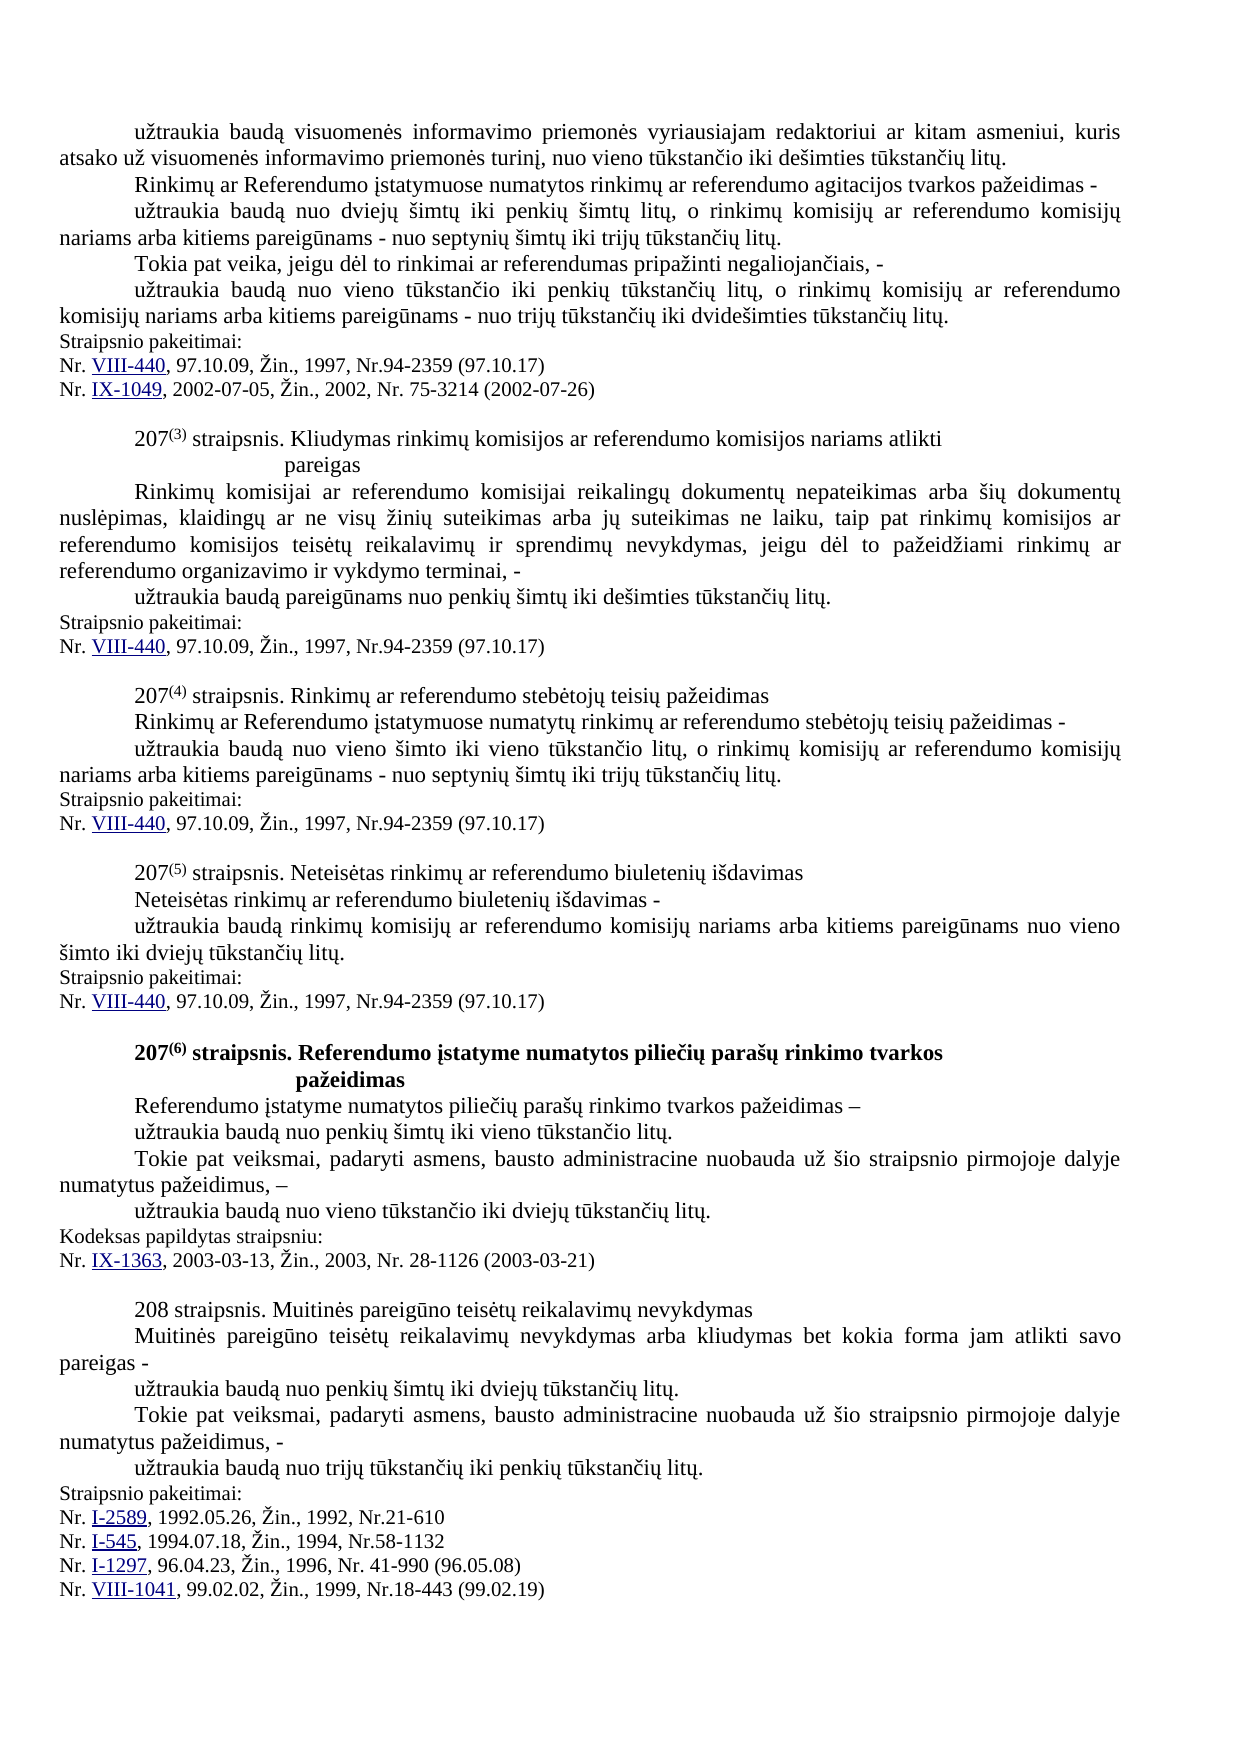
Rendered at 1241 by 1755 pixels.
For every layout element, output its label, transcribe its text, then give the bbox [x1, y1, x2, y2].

text Nr. I-1297, 96.04.23, Žin., 1996, Nr. 41-990 (96.05.08) [59, 1553, 1122, 1577]
text užtraukia baudą pareigūnams nuo penkių šimtų iki dešimties tūkstančių litų. [59, 583, 1122, 610]
text Nr. I-2589, 1992.05.26, Žin., 1992, Nr.21-610 [59, 1504, 1122, 1529]
text 208 straipsnis. Muitinės pareigūno teisėtų reikalavimų nevykdymas [59, 1296, 1122, 1322]
text užtraukia baudą nuo penkių šimtų iki dviejų tūkstančių litų. [59, 1375, 1122, 1401]
text Straipsnio pakeitimai: [59, 787, 1122, 811]
text Rinkimų komisijai ar referendumo komisijai reikalingų dokumentų nepateikimas arba šių dokumentų nuslėpimas, klaidingų ar ne visų žinių suteikimas arba jų suteikimas ne laiku, taip pat rinkimų komisijos ar referendumo komisijos teisėtų reikalavimų ir sprendimų nevykdymas, jeigu dėl to pažeidžiami rinkimų ar referendumo organizavimo ir vykdymo terminai, - [59, 478, 1122, 583]
text užtraukia baudą nuo vieno šimto iki vieno tūkstančio litų, o rinkimų komisijų ar referendumo komisijų nariams arba kitiems pareigūnams - nuo septynių šimtų iki trijų tūkstančių litų. [59, 734, 1122, 787]
text pažeidimas [59, 1066, 1122, 1092]
text 207(6) straipsnis. Referendumo įstatyme numatytos piliečių parašų rinkimo tvarkos [59, 1039, 1122, 1066]
text užtraukia baudą nuo vieno tūkstančio iki dviejų tūkstančių litų. [59, 1197, 1122, 1224]
text užtraukia baudą nuo dviejų šimtų iki penkių šimtų litų, o rinkimų komisijų ar referendumo komisijų nariams arba kitiems pareigūnams - nuo septynių šimtų iki trijų tūkstančių litų. [59, 197, 1122, 250]
text Nr. VIII-1041, 99.02.02, Žin., 1999, Nr.18-443 (99.02.19) [59, 1577, 1122, 1601]
text Straipsnio pakeitimai: [59, 1481, 1122, 1504]
text Nr. VIII-440, 97.10.09, Žin., 1997, Nr.94-2359 (97.10.17) [59, 634, 1122, 658]
text užtraukia baudą nuo vieno tūkstančio iki penkių tūkstančių litų, o rinkimų komisijų ar referendumo komisijų nariams arba kitiems pareigūnams - nuo trijų tūkstančių iki dvidešimties tūkstančių litų. [59, 276, 1122, 329]
text Tokie pat veiksmai, padaryti asmens, bausto administracine nuobauda už šio straipsnio pirmojoje dalyje numatytus pažeidimus, – [59, 1145, 1122, 1197]
text Rinkimų ar Referendumo įstatymuose numatytos rinkimų ar referendumo agitacijos tvarkos pažeidimas - [59, 171, 1122, 197]
text užtraukia baudą visuomenės informavimo priemonės vyriausiajam redaktoriui ar kitam asmeniui, kuris atsako už visuomenės informavimo priemonės turinį, nuo vieno tūkstančio iki dešimties tūkstančių litų. [59, 118, 1122, 171]
text Tokie pat veiksmai, padaryti asmens, bausto administracine nuobauda už šio straipsnio pirmojoje dalyje numatytus pažeidimus, - [59, 1401, 1122, 1454]
text užtraukia baudą rinkimų komisijų ar referendumo komisijų nariams arba kitiems pareigūnams nuo vieno šimto iki dviejų tūkstančių litų. [59, 912, 1122, 965]
text 207(4) straipsnis. Rinkimų ar referendumo stebėtojų teisių pažeidimas [59, 682, 1122, 708]
text Straipsnio pakeitimai: [59, 329, 1122, 353]
text Straipsnio pakeitimai: [59, 965, 1122, 989]
text Kodeksas papildytas straipsniu: [59, 1224, 1122, 1248]
text Referendumo įstatyme numatytos piliečių parašų rinkimo tvarkos pažeidimas – [59, 1092, 1122, 1118]
text Nr. IX-1049, 2002-07-05, Žin., 2002, Nr. 75-3214 (2002-07-26) [59, 377, 1122, 401]
text Straipsnio pakeitimai: [59, 610, 1122, 634]
text Rinkimų ar Referendumo įstatymuose numatytų rinkimų ar referendumo stebėtojų teisių pažeidimas - [59, 708, 1122, 734]
text pareigas [284, 452, 1122, 478]
text Tokia pat veika, jeigu dėl to rinkimai ar referendumas pripažinti negaliojančiais, - [59, 250, 1122, 276]
text užtraukia baudą nuo penkių šimtų iki vieno tūkstančio litų. [59, 1118, 1122, 1145]
text Nr. VIII-440, 97.10.09, Žin., 1997, Nr.94-2359 (97.10.17) [59, 989, 1122, 1013]
text Nr. IX-1363, 2003-03-13, Žin., 2003, Nr. 28-1126 (2003-03-21) [59, 1248, 1122, 1272]
text Neteisėtas rinkimų ar referendumo biuletenių išdavimas - [59, 886, 1122, 912]
text Nr. VIII-440, 97.10.09, Žin., 1997, Nr.94-2359 (97.10.17) [59, 353, 1122, 377]
text Muitinės pareigūno teisėtų reikalavimų nevykdymas arba kliudymas bet kokia forma jam atlikti savo pareigas - [59, 1322, 1122, 1375]
text Nr. VIII-440, 97.10.09, Žin., 1997, Nr.94-2359 (97.10.17) [59, 811, 1122, 835]
text 207(5) straipsnis. Neteisėtas rinkimų ar referendumo biuletenių išdavimas [59, 859, 1122, 886]
text Nr. I-545, 1994.07.18, Žin., 1994, Nr.58-1132 [59, 1529, 1122, 1553]
text 207(3) straipsnis. Kliudymas rinkimų komisijos ar referendumo komisijos nariams atlikti [134, 425, 1122, 452]
text užtraukia baudą nuo trijų tūkstančių iki penkių tūkstančių litų. [59, 1454, 1122, 1481]
